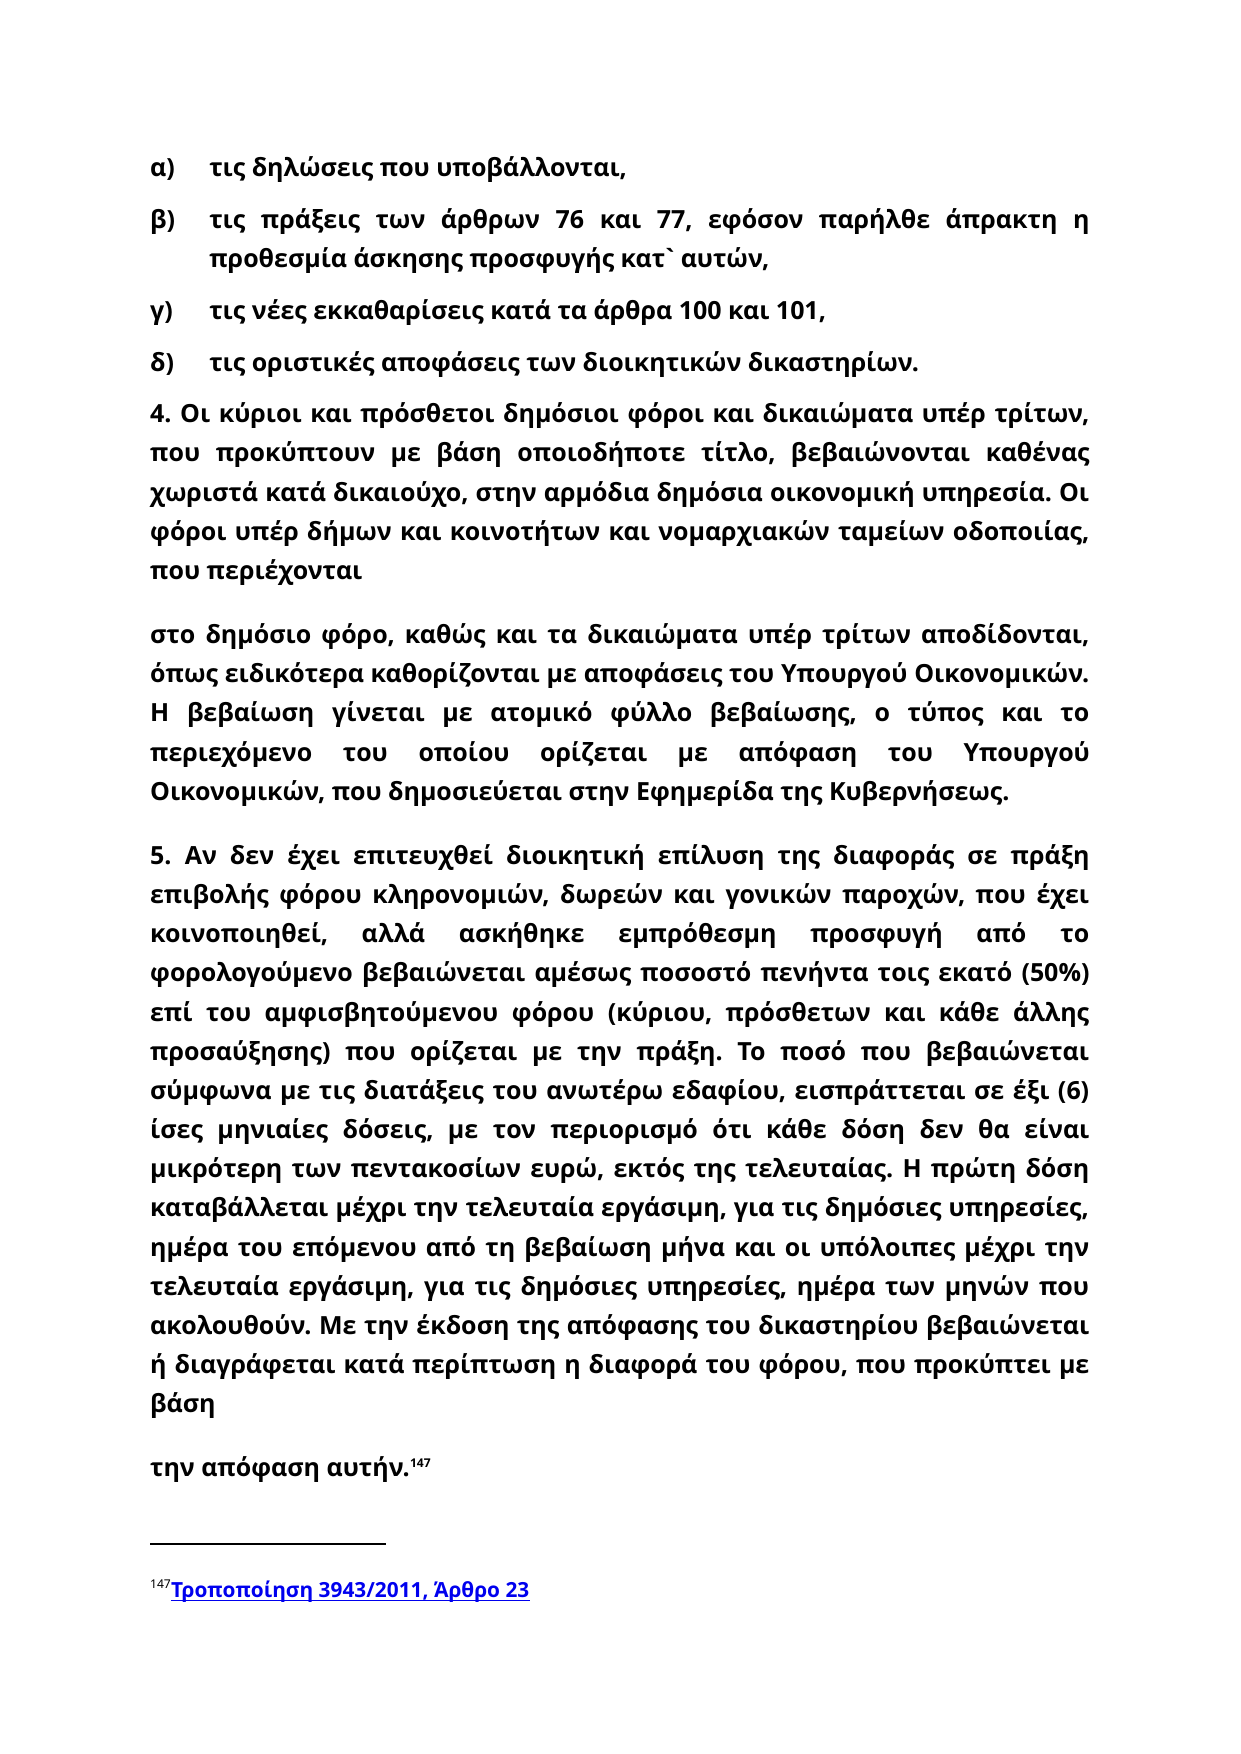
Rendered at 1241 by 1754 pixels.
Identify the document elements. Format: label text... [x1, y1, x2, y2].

text την απόφαση αυτήν. [150, 1450, 1090, 1484]
text Τροποποίηση 3943/2011, Άρθρο 23 [150, 1576, 1090, 1604]
text 4. Οι κύριοι και πρόσθετοι δημόσιοι φόροι και δικαιώματα υπέρ τρίτων, που προκύπτουν με βάση οποιοδήποτε τίτλο, βεβαιώνονται καθένας χωριστά κατά δικαιούχο, στην αρμόδια δημόσια οικονομική υπηρεσία. Οι φόροι υπέρ δήμων και κοινοτήτων και νομαρχιακών ταμείων οδοποιίας, που περιέχονται [150, 396, 1090, 587]
text στο δημόσιο φόρο, καθώς και τα δικαιώματα υπέρ τρίτων αποδίδονται, όπως ειδικότερα καθορίζονται με αποφάσεις του Υπουργού Οικονομικών. Η βεβαίωση γίνεται με ατομικό φύλλο βεβαίωσης, ο τύπος και το περιεχόμενο του οποίου ορίζεται με απόφαση του Υπουργού Οικονομικών, που δημοσιεύεται στην Εφημερίδα της Κυβερνήσεως. [150, 617, 1090, 807]
list γ) τις νέες εκκαθαρίσεις κατά τα άρθρα 100 και 101, [150, 292, 1090, 327]
list α) τις δηλώσεις που υποβάλλονται, [150, 150, 1090, 184]
text 5. Αν δεν έχει επιτευχθεί διοικητική επίλυση της διαφοράς σε πράξη επιβολής φόρου κληρονομιών, δωρεών και γονικών παροχών, που έχει κοινοποιηθεί, αλλά ασκήθηκε εμπρόθεσμη προσφυγή από το φορολογούμενο βεβαιώνεται αμέσως ποσοστό πενήντα τοις εκατό (50%) επί του αμφισβητούμενου φόρου (κύριου, πρόσθετων και κάθε άλλης προσαύξησης) που ορίζεται με την πράξη. Το ποσό που βεβαιώνεται σύμφωνα με τις διατάξεις του ανωτέρω εδαφίου, εισπράττεται σε έξι (6) ίσες μηνιαίες δόσεις, με τον περιορισμό ότι κάθε δόση δεν θα είναι μικρότερη των πεντακοσίων ευρώ, εκτός της τελευταίας. Η πρώτη δόση καταβάλλεται μέχρι την τελευταία εργάσιμη, για τις δημόσιες υπηρεσίες, ημέρα του επόμενου από τη βεβαίωση μήνα και οι υπόλοιπες μέχρι την τελευταία εργάσιμη, για τις δημόσιες υπηρεσίες, ημέρα των μηνών που ακολουθούν. Με την έκδοση της απόφασης του δικαστηρίου βεβαιώνεται ή διαγράφεται κατά περίπτωση η διαφορά του φόρου, που προκύπτει με βάση [150, 837, 1090, 1420]
list δ) τις οριστικές αποφάσεις των διοικητικών δικαστηρίων. [150, 344, 1090, 378]
list β) τις πράξεις των άρθρων 76 και 77, εφόσον παρήλθε άπρακτη η προθεσμία άσκησης προσφυγής κατ` αυτών, [150, 202, 1090, 275]
